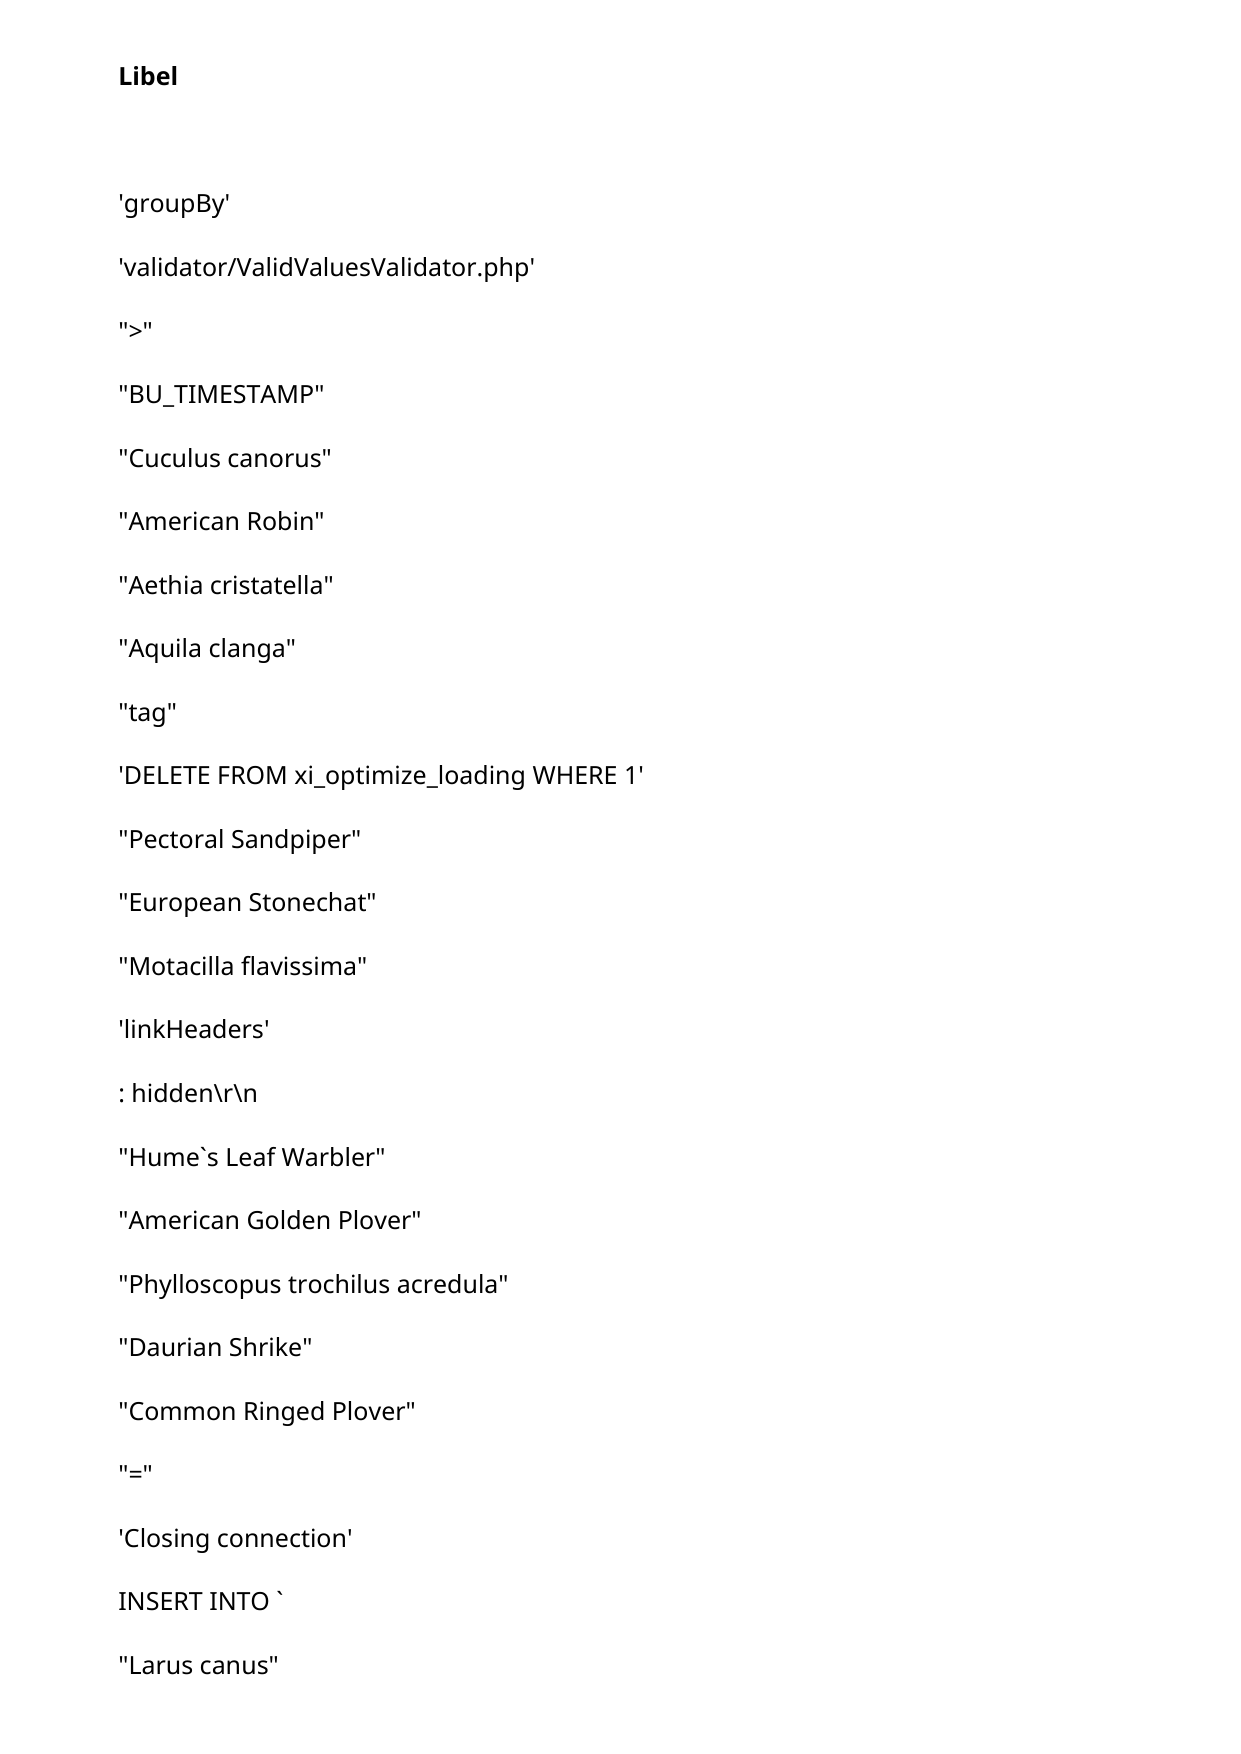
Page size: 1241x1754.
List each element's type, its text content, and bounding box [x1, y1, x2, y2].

table_cell "American Golden Plover" [118, 1203, 1240, 1266]
table_cell "Cuculus canorus" [118, 440, 1240, 504]
table_cell : hidden\r\n [118, 1076, 1240, 1139]
table_header Libel [118, 59, 1240, 123]
table_cell "Aquila clanga" [118, 631, 1240, 694]
table_cell "Daurian Shrike" [118, 1330, 1240, 1393]
table_cell INSERT INTO ` [118, 1584, 1240, 1648]
table_cell "European Stonechat" [118, 885, 1240, 949]
table_cell "Hume`s Leaf Warbler" [118, 1139, 1240, 1203]
table_cell "American Robin" [118, 504, 1240, 567]
table_cell "Aethia cristatella" [118, 568, 1240, 631]
table_cell 'groupBy' [118, 186, 1240, 250]
table_cell 'Closing connection' [118, 1521, 1240, 1584]
table_cell 'DELETE FROM xi_optimize_loading WHERE 1' [118, 758, 1240, 822]
table_cell "Larus canus" [118, 1648, 1240, 1682]
table_cell "Pectoral Sandpiper" [118, 822, 1240, 885]
table_cell "Common Ringed Plover" [118, 1394, 1240, 1457]
table_cell ">" [118, 313, 1240, 377]
table_cell "Motacilla flavissima" [118, 949, 1240, 1012]
table_cell 'linkHeaders' [118, 1012, 1240, 1076]
table_cell "Phylloscopus trochilus acredula" [118, 1266, 1240, 1330]
table_cell "tag" [118, 695, 1240, 758]
table_cell "=" [118, 1457, 1240, 1521]
table_cell 'validator/ValidValuesValidator.php' [118, 250, 1240, 313]
table_cell "BU_TIMESTAMP" [118, 377, 1240, 440]
table_cell [118, 123, 1240, 186]
